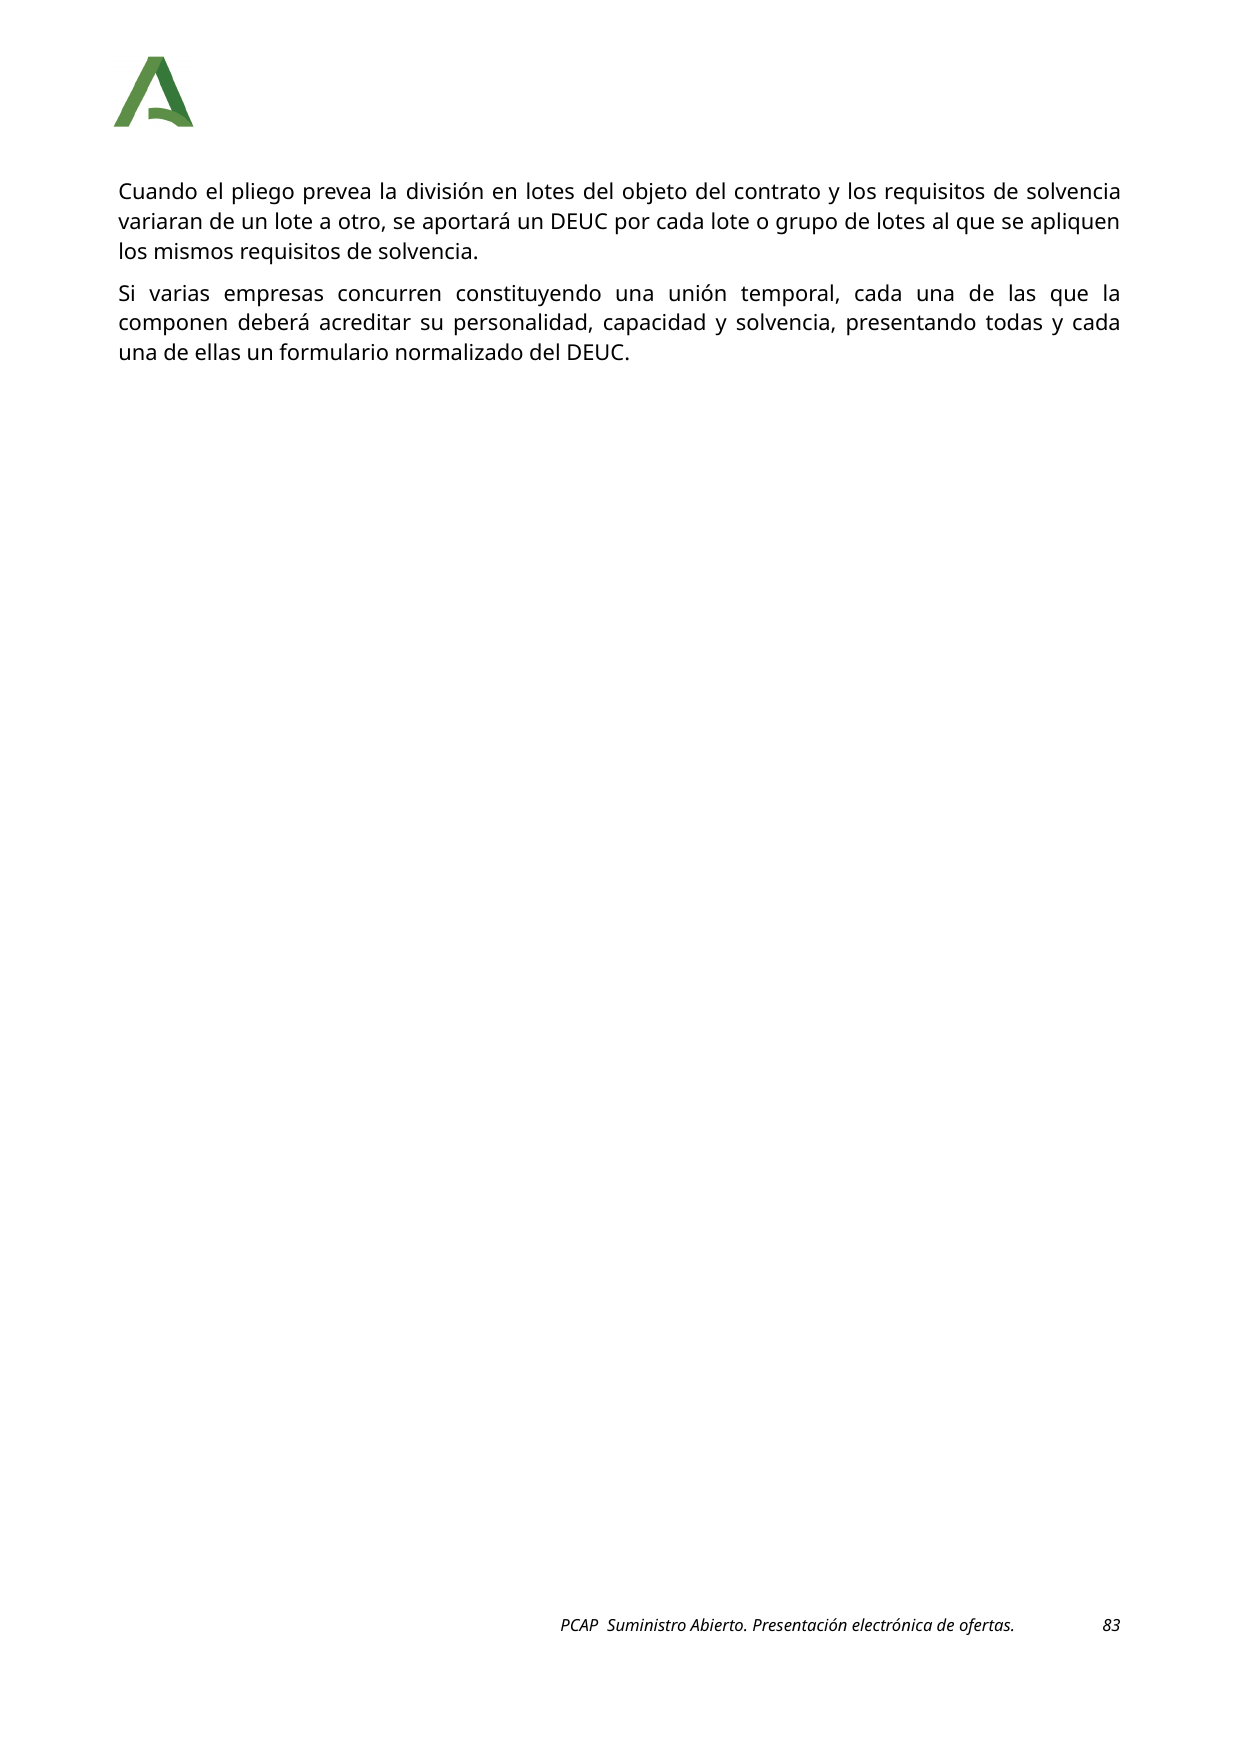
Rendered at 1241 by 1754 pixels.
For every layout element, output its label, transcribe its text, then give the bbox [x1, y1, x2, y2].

picture [109, 52, 198, 131]
text Cuando el pliego prevea la división en lotes del objeto del contrato y los requisitos de solvencia variaran de un lote a otro, se aportará un DEUC por cada lote o grupo de lotes al que se apliquen los mismos requisitos de solvencia. [118, 176, 1122, 266]
text Si varias empresas concurren constituyendo una unión temporal, cada una de las que la componen deberá acreditar su personalidad, capacidad y solvencia, presentando todas y cada una de ellas un formulario normalizado del DEUC. [118, 277, 1122, 367]
